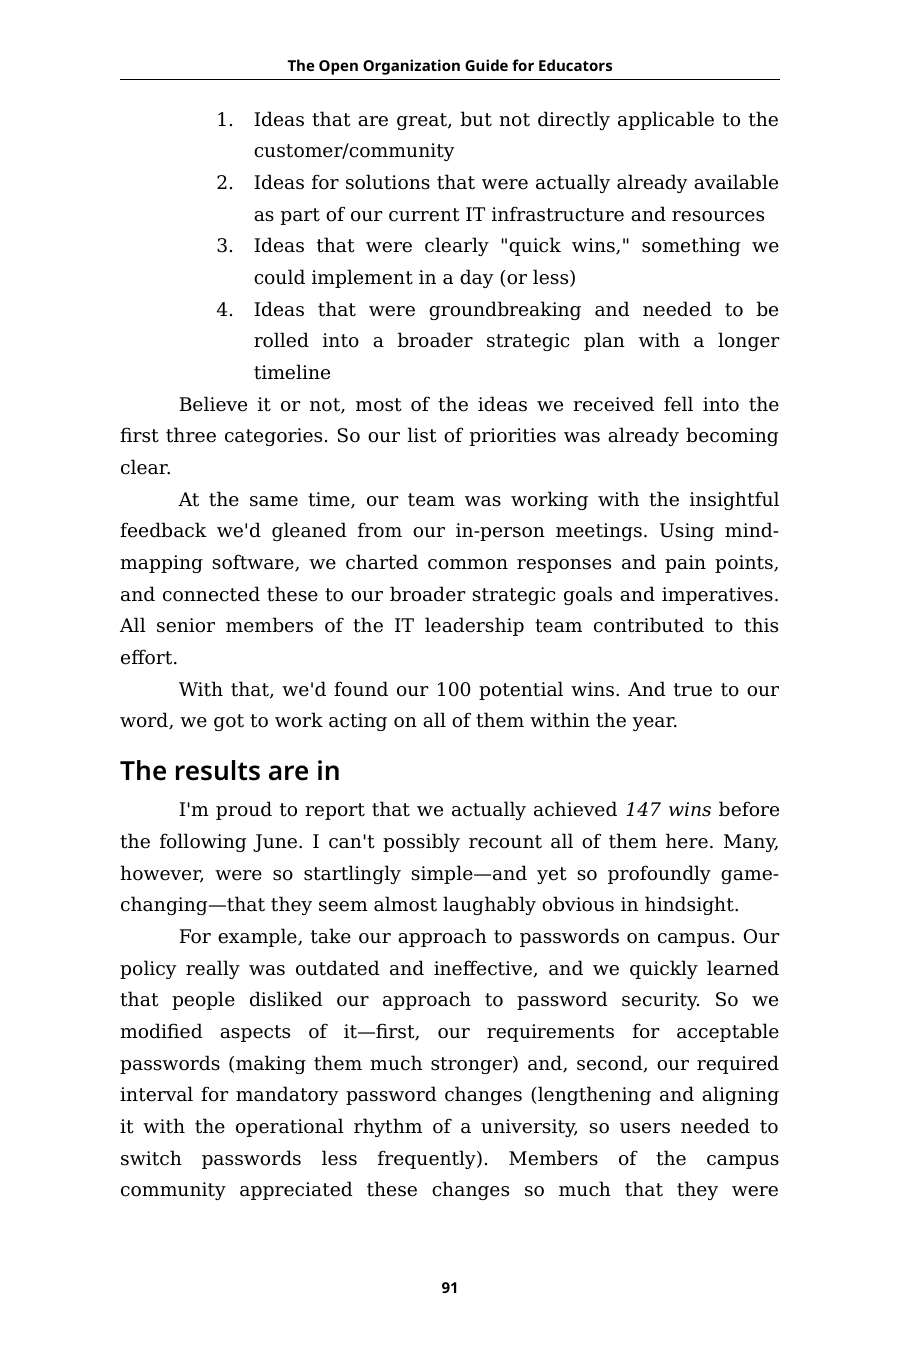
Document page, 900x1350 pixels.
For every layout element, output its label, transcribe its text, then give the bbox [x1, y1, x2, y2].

list Ideas that were clearly "quick wins," something we could implement in a day (or less) [216, 235, 780, 289]
subtitle The results are in [120, 757, 780, 787]
text Believe it or not, most of the ideas we received fell into the first three categories. So our list of priorities was already becoming clear. [120, 394, 780, 479]
list Ideas for solutions that were actually already available as part of our current IT infrastructure and resources [216, 172, 780, 226]
list Ideas that were groundbreaking and needed to be rolled into a broader strategic plan with a longer timeline [216, 299, 780, 384]
list Ideas that are great, but not directly applicable to the customer/community [216, 109, 780, 162]
text At the same time, our team was working with the insightful feedback we'd gleaned from our in-person meetings. Using mind-mapping software, we charted common responses and pain points, and connected these to our broader strategic goals and imperatives. All senior members of the IT leadership team contributed to this effort. [120, 489, 780, 669]
text With that, we'd found our 100 potential wins. And true to our word, we got to work acting on all of them within the year. [120, 679, 780, 732]
text I'm proud to report that we actually achieved 147 wins before the following June. I can't possibly recount all of them here. Many, however, were so startlingly simple—and yet so profoundly game-changing—that they seem almost laughably obvious in hindsight. [120, 799, 780, 916]
text For example, take our approach to passwords on campus. Our policy really was outdated and ineffective, and we quickly learned that people disliked our approach to password security. So we modified aspects of it—first, our requirements for acceptable passwords (making them much stronger) and, second, our required interval for mandatory password changes (lengthening and aligning it with the operational rhythm of a university, so users needed to switch passwords less frequently). Members of the campus community appreciated these changes so much that they were [120, 926, 780, 1201]
